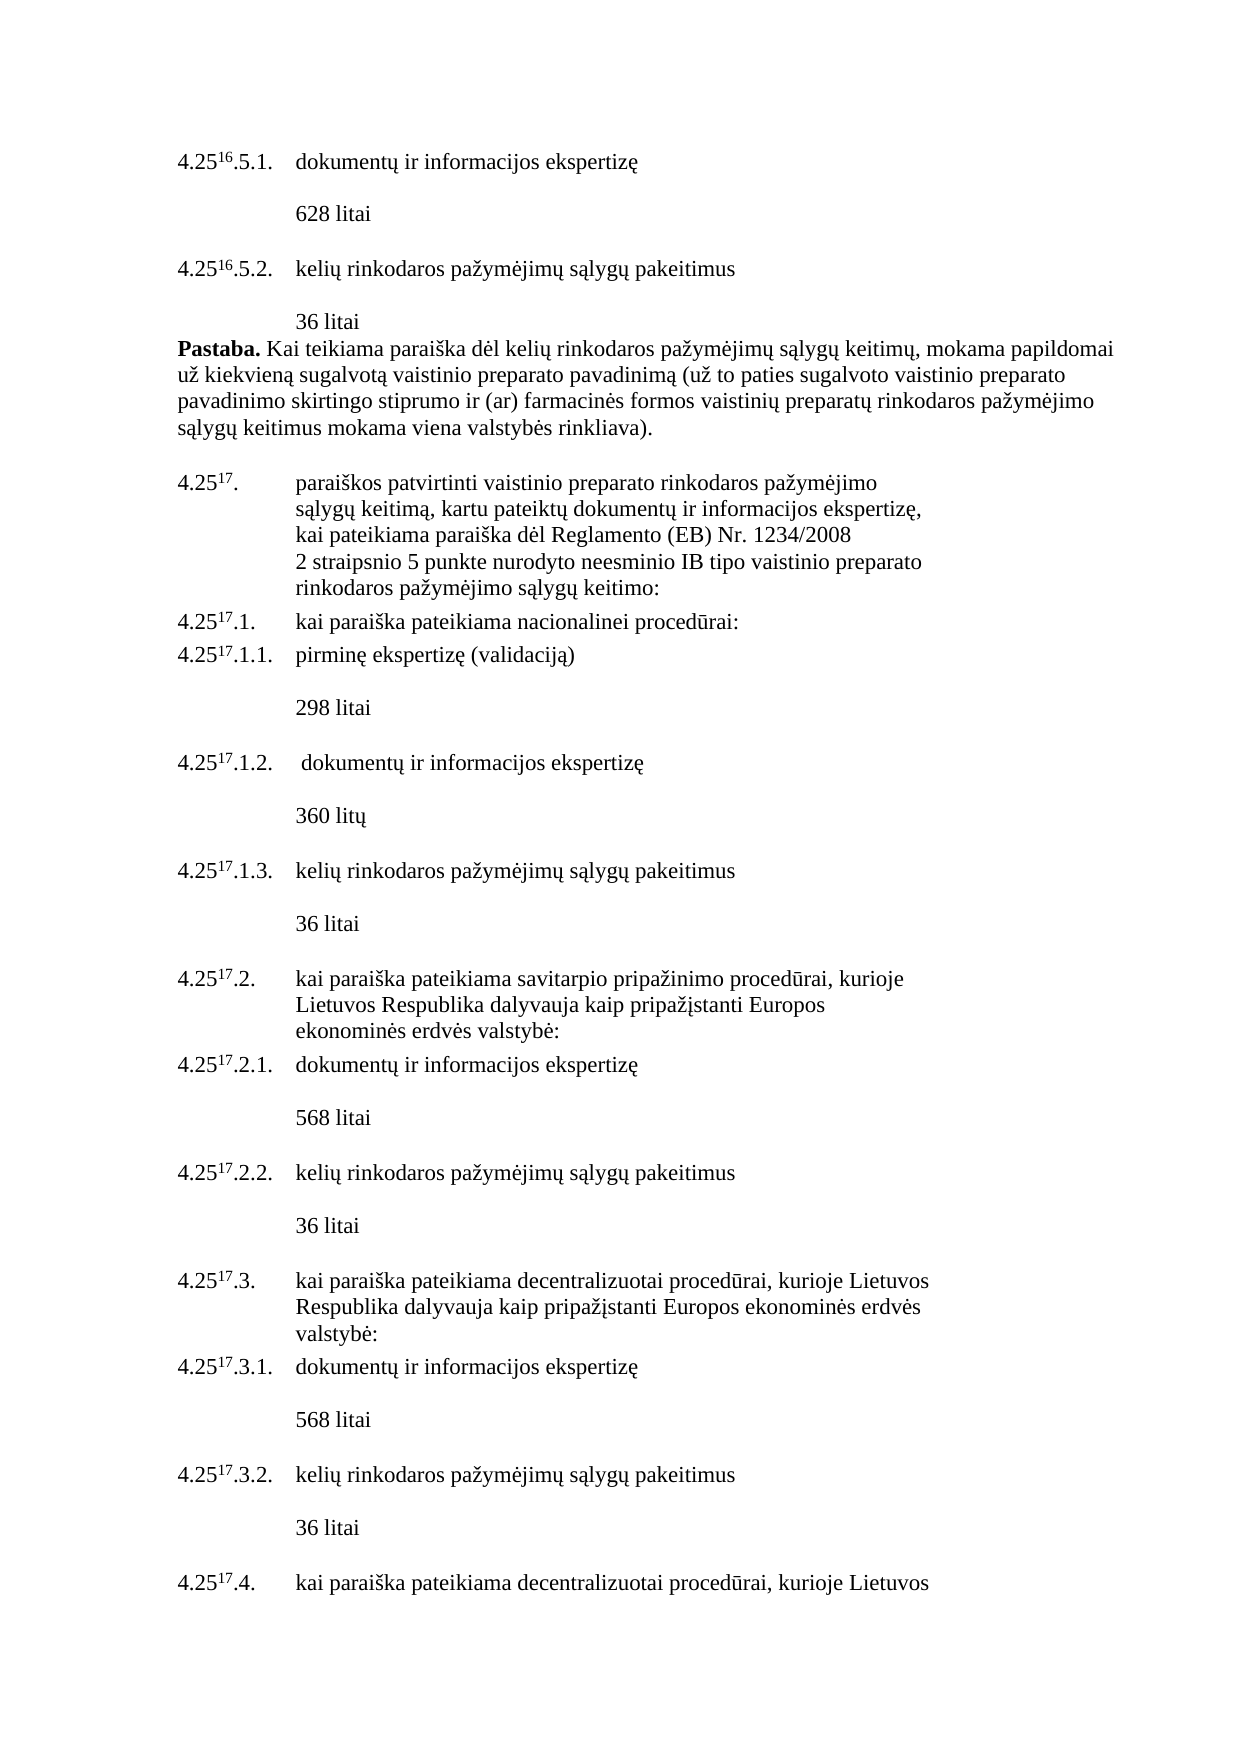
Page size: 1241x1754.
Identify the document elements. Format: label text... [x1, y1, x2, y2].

text 4.2517.1.3. kelių rinkodaros pažymėjimų sąlygų pakeitimus 36 litai [177, 857, 930, 936]
text 4.2517.1. kai paraiška pateikiama nacionalinei procedūrai: [177, 608, 930, 634]
text 4.2517.3.2. kelių rinkodaros pažymėjimų sąlygų pakeitimus 36 litai [177, 1461, 930, 1540]
text 4.2517.1.1. pirminę ekspertizę (validaciją) 298 litai [177, 641, 930, 721]
text Lietuvos Respublika dalyvauja kaip pripažįstanti Europos [177, 991, 930, 1018]
text 2 straipsnio 5 punkte nurodyto neesminio IB tipo vaistinio preparato [177, 548, 930, 574]
text 4.2517.3.1. dokumentų ir informacijos ekspertizę 568 litai [177, 1353, 930, 1432]
text rinkodaros pažymėjimo sąlygų keitimo: [177, 574, 930, 601]
text 4.2517. paraiškos patvirtinti vaistinio preparato rinkodaros pažymėjimo [177, 469, 930, 495]
text 4.2517.2.2. kelių rinkodaros pažymėjimų sąlygų pakeitimus 36 litai [177, 1159, 930, 1238]
text Pastaba. Kai teikiama paraiška dėl kelių rinkodaros pažymėjimų sąlygų keitimų, mokama papildomai [177, 334, 1122, 361]
text valstybė: [177, 1319, 930, 1346]
text 4.2517.2.1. dokumentų ir informacijos ekspertizę 568 litai [177, 1051, 930, 1130]
text už kiekvieną sugalvotą vaistinio preparato pavadinimą (už to paties sugalvoto vaistinio preparato [177, 361, 1122, 387]
text 4.2517.3. kai paraiška pateikiama decentralizuotai procedūrai, kurioje Lietuvos [177, 1267, 930, 1293]
text pavadinimo skirtingo stiprumo ir (ar) farmacinės formos vaistinių preparatų rinkodaros pažymėjimo [177, 387, 1122, 414]
text kai pateikiama paraiška dėl Reglamento (EB) Nr. 1234/2008 [177, 521, 930, 548]
text Respublika dalyvauja kaip pripažįstanti Europos ekonominės erdvės [177, 1293, 930, 1319]
text ekonominės erdvės valstybė: [177, 1018, 930, 1044]
text 4.2516.5.1. dokumentų ir informacijos ekspertizę 628 litai [177, 148, 930, 227]
text sąlygų keitimus mokama viena valstybės rinkliava). [177, 414, 1122, 440]
text sąlygų keitimą, kartu pateiktų dokumentų ir informacijos ekspertizę, [177, 495, 930, 521]
text 4.2517.4. kai paraiška pateikiama decentralizuotai procedūrai, kurioje Lietuvos [177, 1569, 930, 1595]
text 4.2517.1.2. dokumentų ir informacijos ekspertizę 360 litų [177, 749, 930, 828]
text 4.2516.5.2. kelių rinkodaros pažymėjimų sąlygų pakeitimus 36 litai [177, 256, 930, 334]
text 4.2517.2. kai paraiška pateikiama savitarpio pripažinimo procedūrai, kurioje [177, 965, 930, 991]
